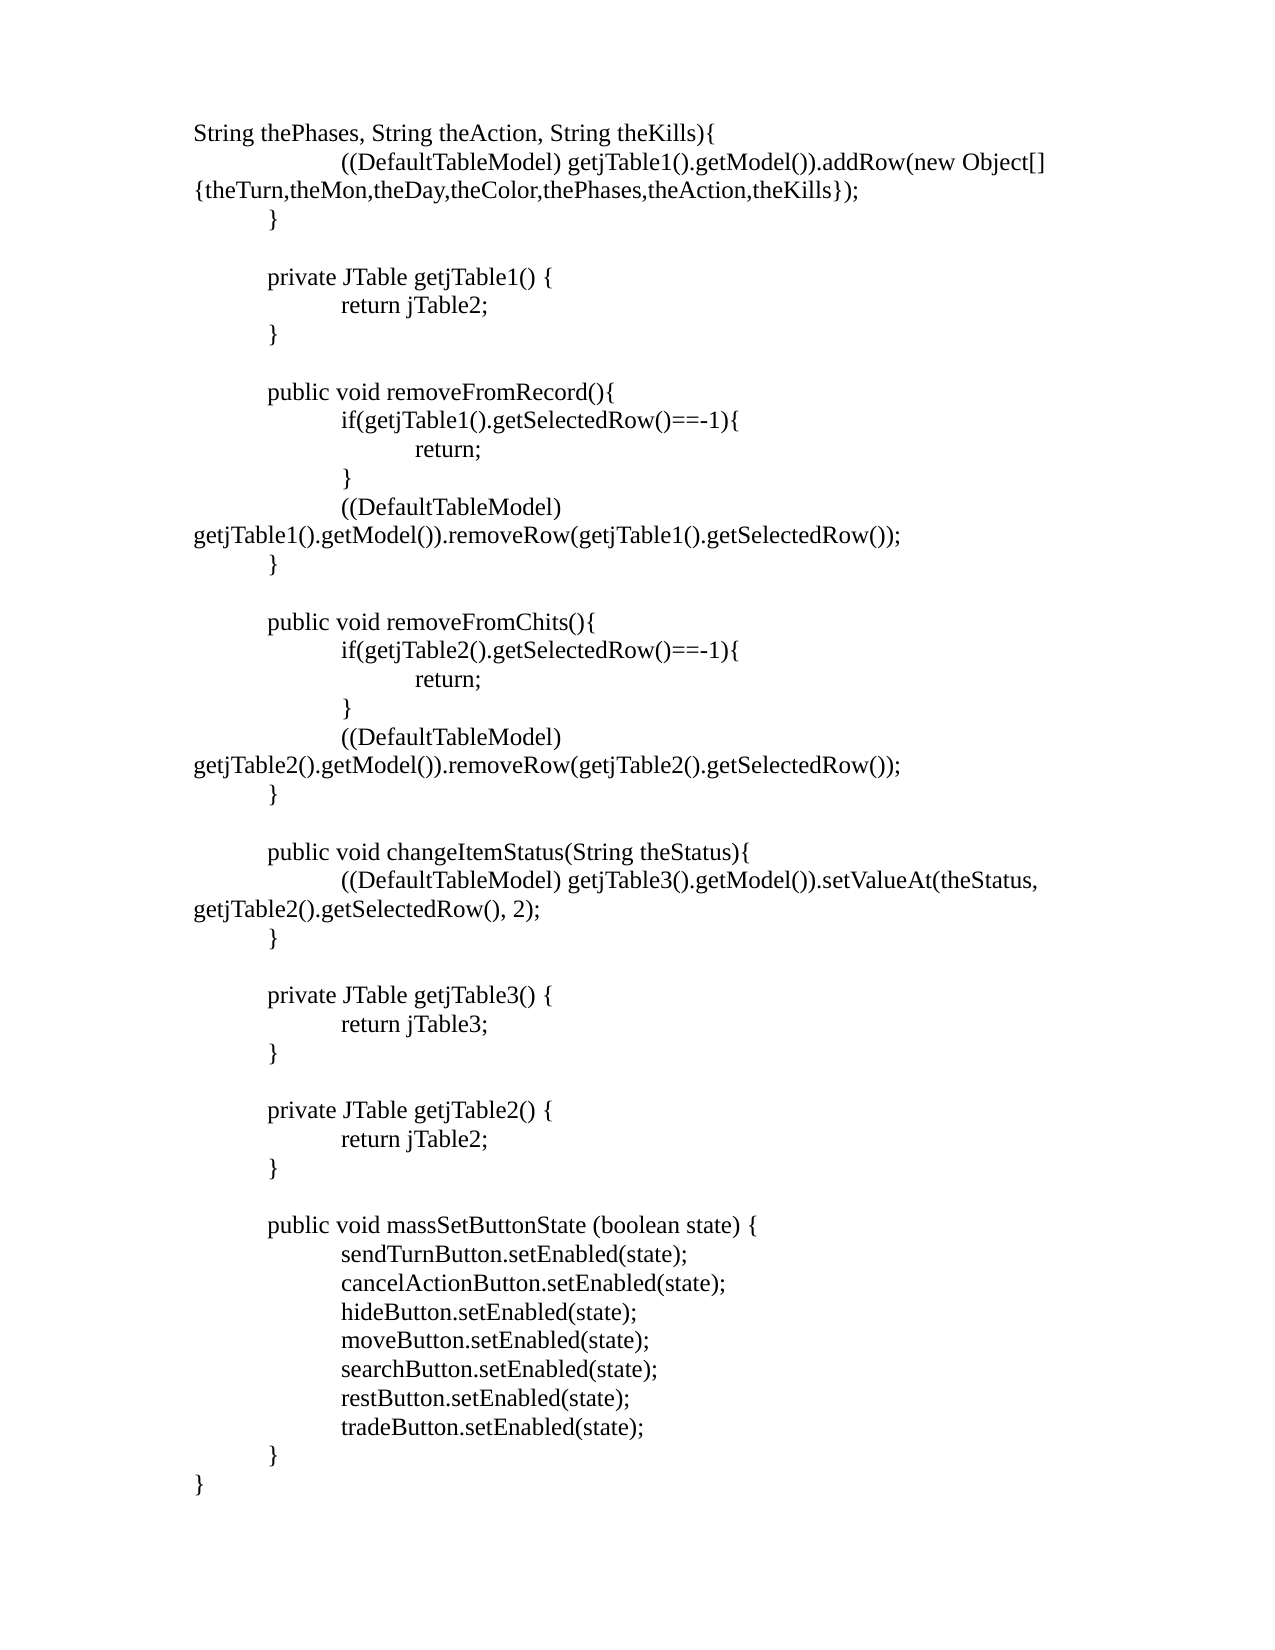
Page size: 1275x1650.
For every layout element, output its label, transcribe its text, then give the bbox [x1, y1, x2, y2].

list String thePhases, String theAction, String theKills){ ((DefaultTableModel) getjTable1().getModel()).addRow(new Object[]{theTurn,theMon,theDay,theColor,thePhases,theAction,theKills}); } private JTable getjTable1() { return jTable2; } public void removeFromRecord(){ if(getjTable1().getSelectedRow()==-1){ return; } ((DefaultTableModel) getjTable1().getModel()).removeRow(getjTable1().getSelectedRow()); } public void removeFromChits(){ if(getjTable2().getSelectedRow()==-1){ return; } ((DefaultTableModel) getjTable2().getModel()).removeRow(getjTable2().getSelectedRow()); } public void changeItemStatus(String theStatus){ ((DefaultTableModel) getjTable3().getModel()).setValueAt(theStatus, getjTable2().getSelectedRow(), 2); } private JTable getjTable3() { return jTable3; } private JTable getjTable2() { return jTable2; } public void massSetButtonState (boolean state) { sendTurnButton.setEnabled(state); cancelActionButton.setEnabled(state); hideButton.setEnabled(state); moveButton.setEnabled(state); searchButton.setEnabled(state); restButton.setEnabled(state); tradeButton.setEnabled(state); } } [156, 118, 1157, 1498]
